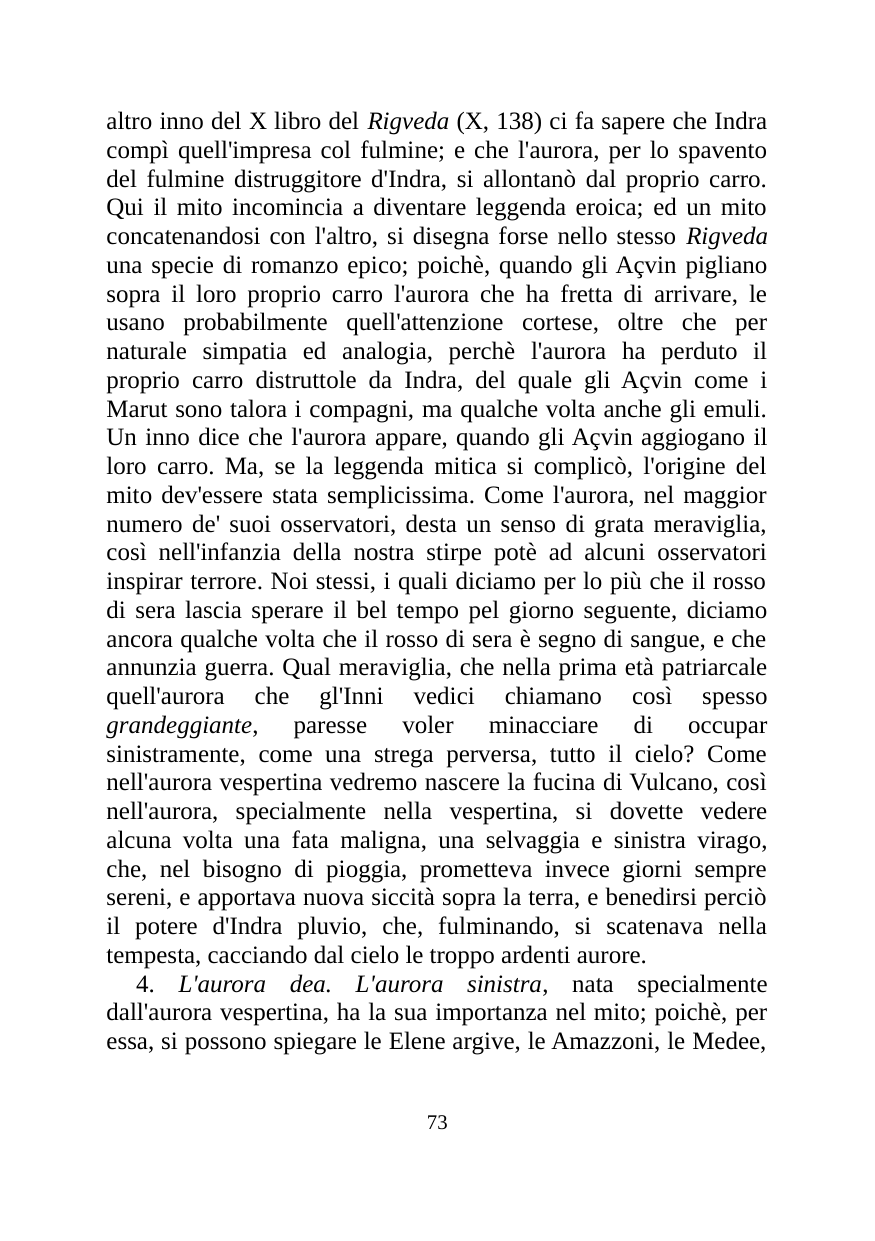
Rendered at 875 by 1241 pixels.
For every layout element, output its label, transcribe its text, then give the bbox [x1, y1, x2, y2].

text 4. L'aurora dea. L'aurora sinistra, nata specialmente dall'aurora vespertina, ha la sua importanza nel mito; poichè, per essa, si possono spiegare le Elene argive, le Amazzoni, le Medee, [106, 969, 768, 1055]
text altro inno del X libro del Rigveda (X, 138) ci fa sapere che Indra compì quell'impresa col fulmine; e che l'aurora, per lo spavento del fulmine distruggitore d'Indra, si allontanò dal proprio carro. Qui il mito incomincia a diventare leggenda eroica; ed un mito concatenandosi con l'altro, si disegna forse nello stesso Rigveda una specie di romanzo epico; poichè, quando gli Açvin pigliano sopra il loro proprio carro l'aurora che ha fretta di arrivare, le usano probabilmente quell'attenzione cortese, oltre che per naturale simpatia ed analogia, perchè l'aurora ha perduto il proprio carro distruttole da Indra, del quale gli Açvin come i Marut sono talora i compagni, ma qualche volta anche gli emuli. Un inno dice che l'aurora appare, quando gli Açvin aggiogano il loro carro. Ma, se la leggenda mitica si complicò, l'origine del mito dev'essere stata semplicissima. Come l'aurora, nel maggior numero de' suoi osservatori, desta un senso di grata meraviglia, così nell'infanzia della nostra stirpe potè ad alcuni osservatori inspirar terrore. Noi stessi, i quali diciamo per lo più che il rosso di sera lascia sperare il bel tempo pel giorno seguente, diciamo ancora qualche volta che il rosso di sera è segno di sangue, e che annunzia guerra. Qual meraviglia, che nella prima età patriarcale quell'aurora che gl'Inni vedici chiamano così spesso grandeggiante, paresse voler minacciare di occupar sinistramente, come una strega perversa, tutto il cielo? Come nell'aurora vespertina vedremo nascere la fucina di Vulcano, così nell'aurora, specialmente nella vespertina, si dovette vedere alcuna volta una fata maligna, una selvaggia e sinistra virago, che, nel bisogno di pioggia, prometteva invece giorni sempre sereni, e apportava nuova siccità sopra la terra, e benedirsi perciò il potere d'Indra pluvio, che, fulminando, si scatenava nella tempesta, cacciando dal cielo le troppo ardenti aurore. [106, 106, 768, 969]
